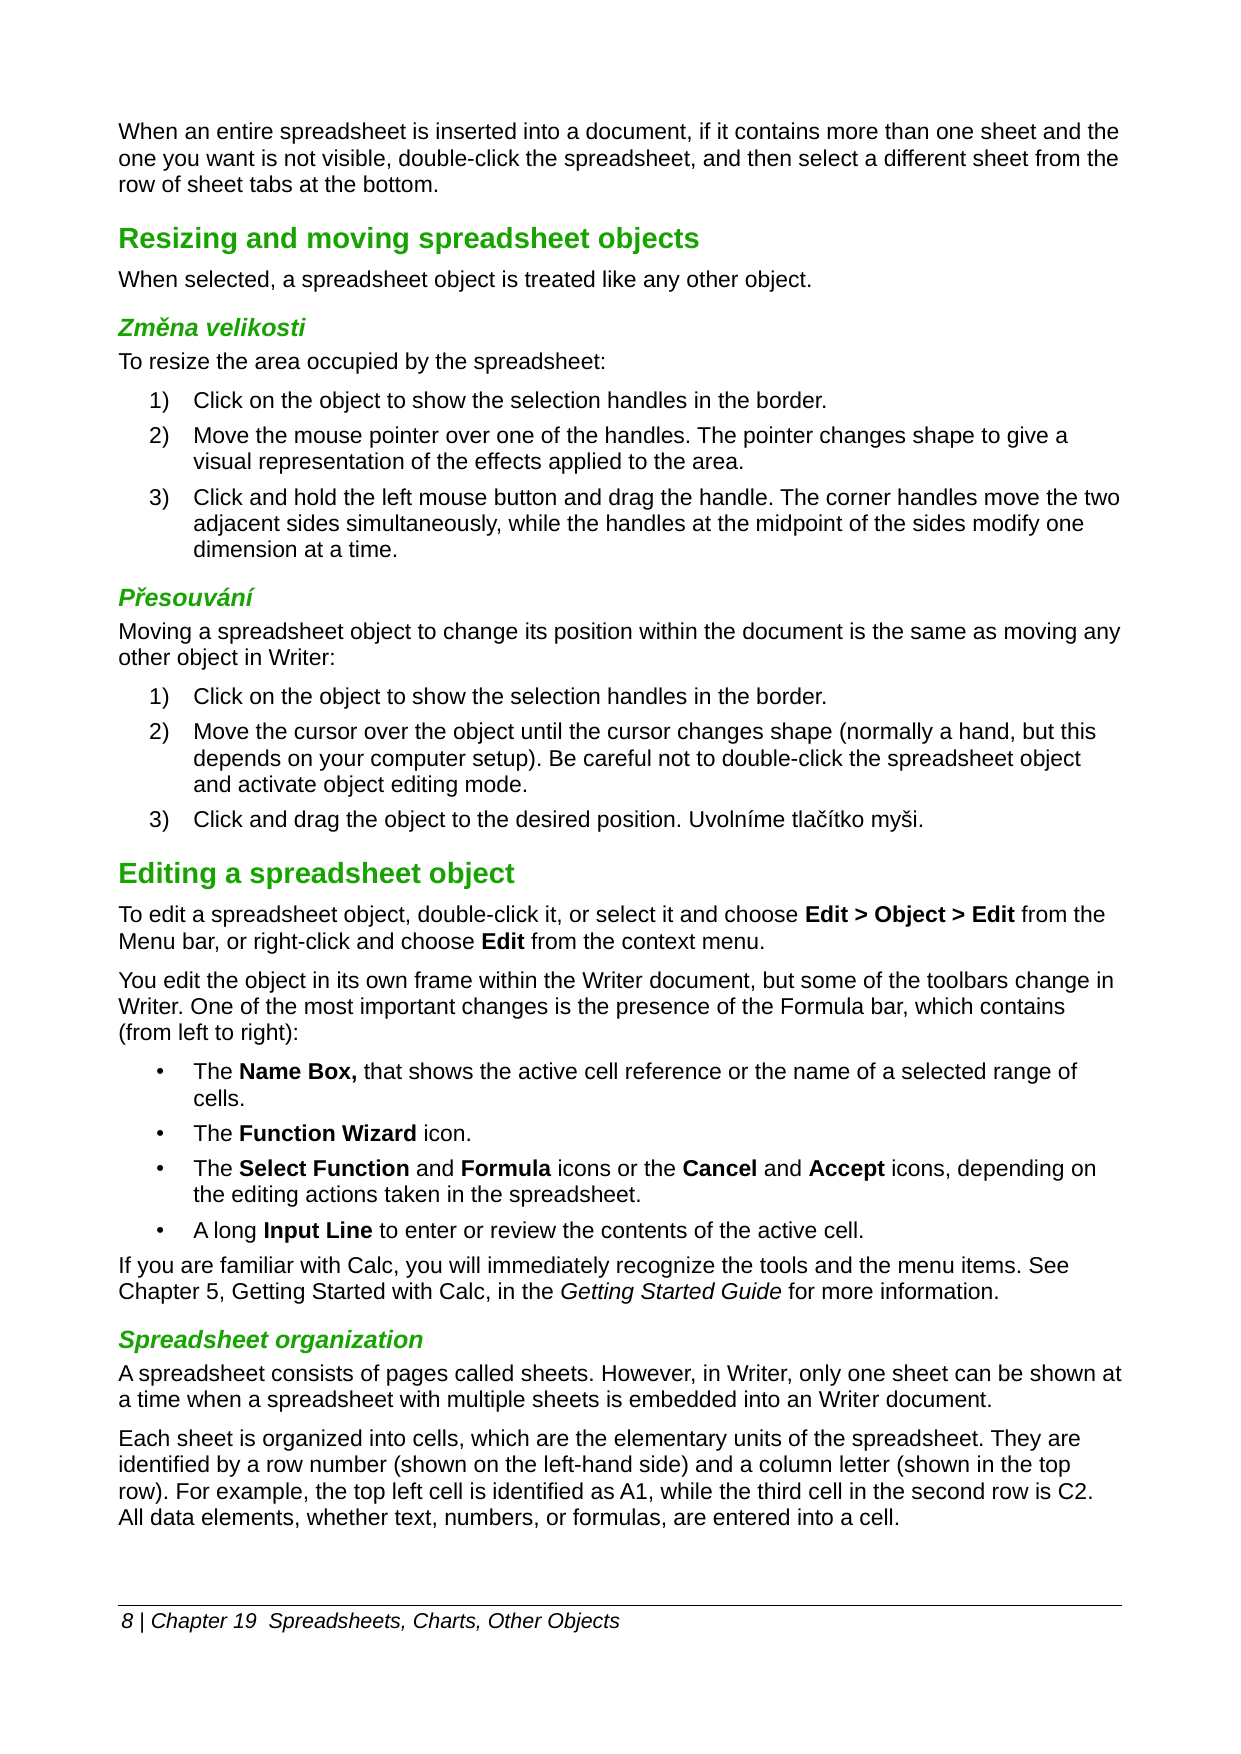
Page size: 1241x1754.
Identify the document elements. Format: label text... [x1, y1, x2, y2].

list Click on the object to show the selection handles in the border. [169, 387, 1122, 413]
text When an entire spreadsheet is inserted into a document, if it contains more than one sheet and the one you want is not visible, double-click the spreadsheet, and then select a different sheet from the row of sheet tabs at the bottom. [118, 118, 1122, 197]
list Moving a spreadsheet object to change its position within the document is the same as moving any other object in Writer: [118, 618, 1122, 671]
list The Function Wizard icon. [156, 1120, 1122, 1146]
text A spreadsheet consists of pages called sheets. However, in Writer, only one sheet can be shown at a time when a spreadsheet with multiple sheets is embedded into an Writer document. [118, 1360, 1122, 1412]
subtitle Přesouvání [118, 583, 1122, 612]
list Click on the object to show the selection handles in the border. [169, 683, 1122, 709]
list A long Input Line to enter or review the contents of the active cell. [156, 1217, 1122, 1243]
text To edit a spreadsheet object, double-click it, or select it and choose Edit > Object > Edit from the Menu bar, or right-click and choose Edit from the context menu. [118, 901, 1122, 954]
text You edit the object in its own frame within the Writer document, but some of the toolbars change in Writer. One of the most important changes is the presence of the Formula bar, which contains (from left to right): [118, 967, 1122, 1046]
subtitle Editing a spreadsheet object [118, 856, 1122, 890]
text If you are familiar with Calc, you will immediately recognize the tools and the menu items. See Chapter 5, Getting Started with Calc, in the Getting Started Guide for more information. [118, 1252, 1122, 1304]
subtitle Resizing and moving spreadsheet objects [118, 221, 1122, 254]
list The Select Function and Formula icons or the Cancel and Accept icons, depending on the editing actions taken in the spreadsheet. [156, 1155, 1122, 1208]
text Each sheet is organized into cells, which are the elementary units of the spreadsheet. They are identified by a row number (shown on the left-hand side) and a column letter (shown in the top row). For example, the top left cell is identified as A1, while the third cell in the second row is C2. All data elements, whether text, numbers, or formulas, are entered into a cell. [118, 1425, 1122, 1530]
list Click and drag the object to the desired position. Uvolníme tlačítko myši. [169, 806, 1122, 832]
list Click and hold the left mouse button and drag the handle. The corner handles move the two adjacent sides simultaneously, while the handles at the midpoint of the sides modify one dimension at a time. [169, 483, 1122, 562]
list To resize the area occupied by the spreadsheet: [118, 348, 1122, 374]
list The Name Box, that shows the active cell reference or the name of a selected range of cells. [156, 1058, 1122, 1111]
subtitle Spreadsheet organization [118, 1325, 1122, 1354]
text When selected, a spreadsheet object is treated like any other object. [118, 266, 1122, 292]
list Move the cursor over the object until the cursor changes shape (normally a hand, but this depends on your computer setup). Be careful not to double-click the spreadsheet object and activate object editing mode. [169, 718, 1122, 797]
subtitle Změna velikosti [118, 313, 1122, 342]
list Move the mouse pointer over one of the handles. The pointer changes shape to give a visual representation of the effects applied to the area. [169, 422, 1122, 474]
